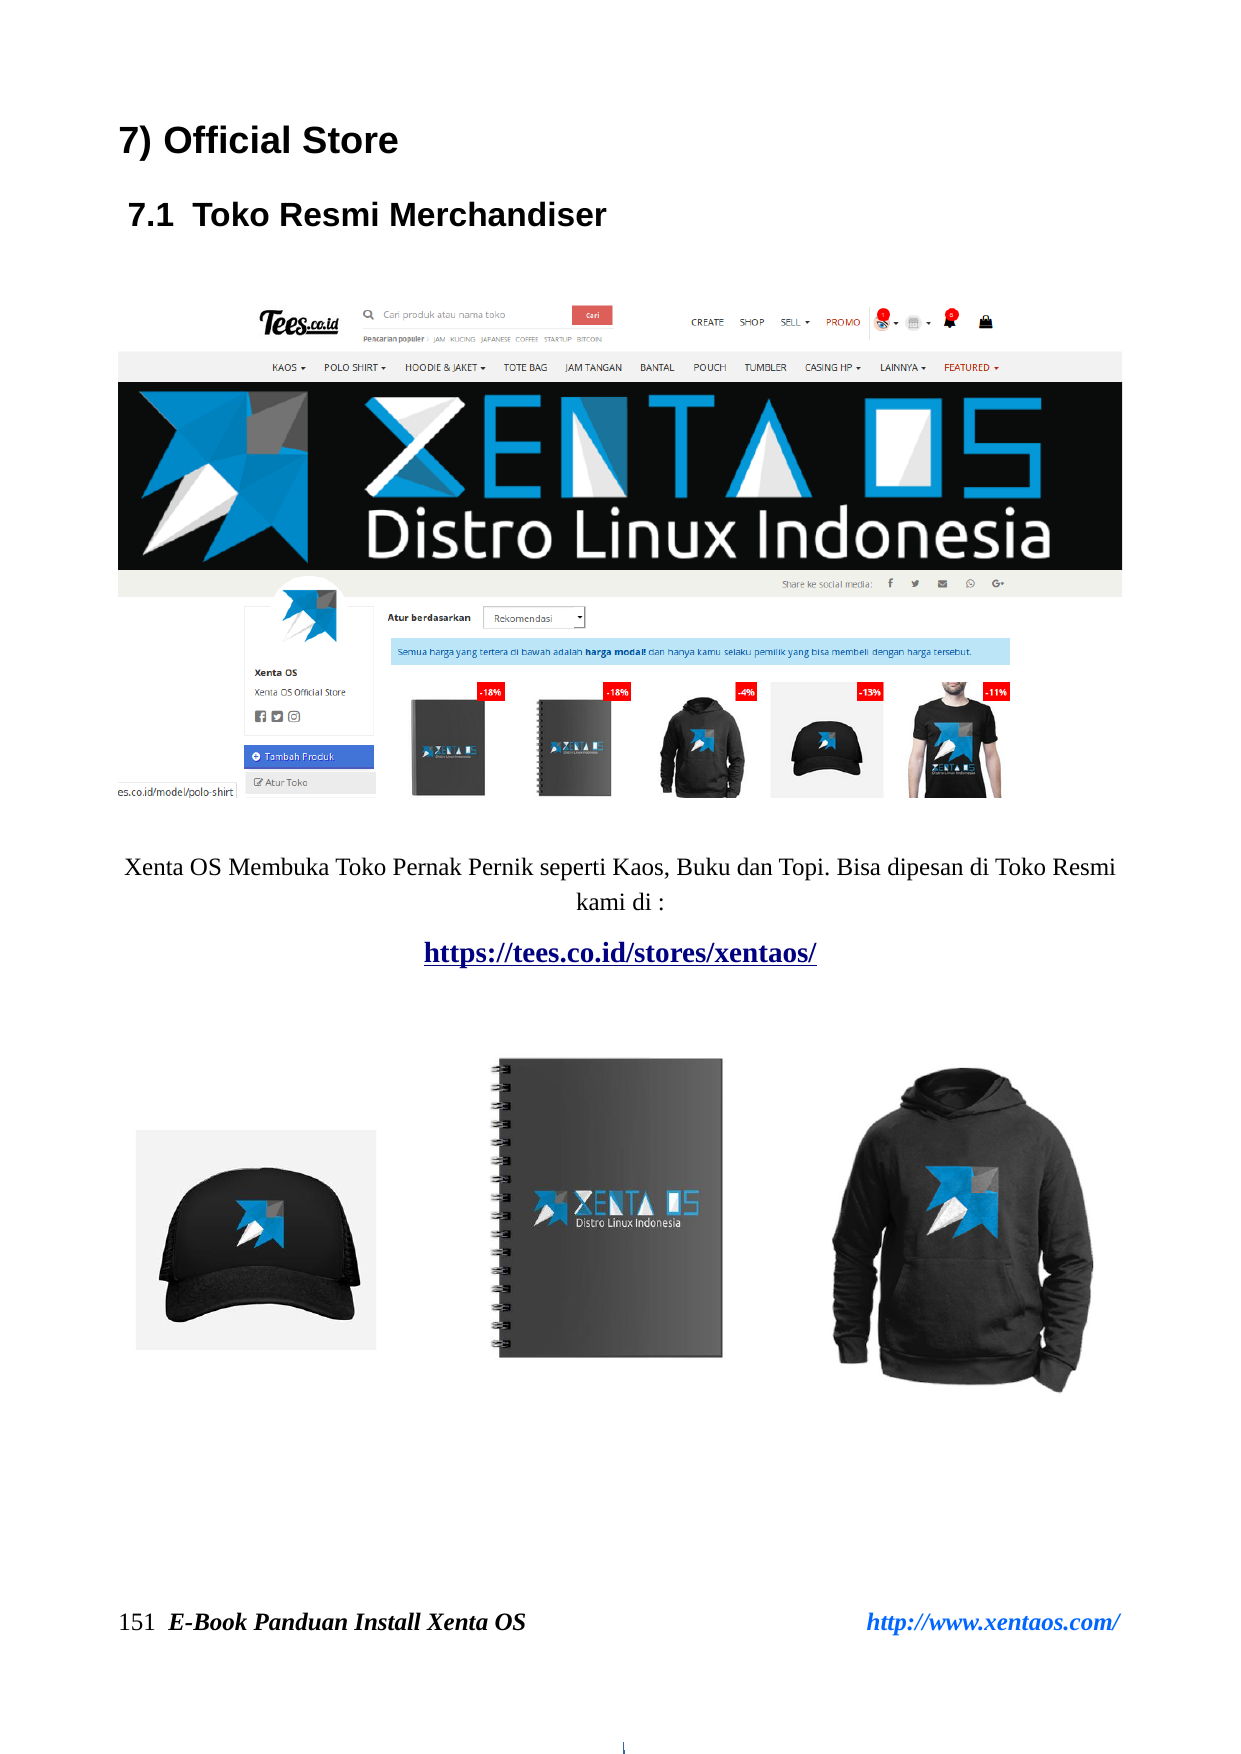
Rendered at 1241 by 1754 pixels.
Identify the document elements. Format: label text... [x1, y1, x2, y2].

picture [479, 1043, 594, 1371]
subtitle Toko Resmi Merchandiser [118, 195, 1122, 234]
subtitle Official Store [118, 118, 1122, 162]
picture [135, 1130, 229, 1350]
text Xenta OS Membuka Toko Pernak Pernik seperti Kaos, Buku dan Topi. Bisa dipesan di Toko Resmi kami di : [118, 852, 1122, 915]
picture [803, 1042, 929, 1400]
text https://tees.co.id/stores/xentaos/ [118, 936, 1122, 969]
picture [118, 295, 1123, 798]
